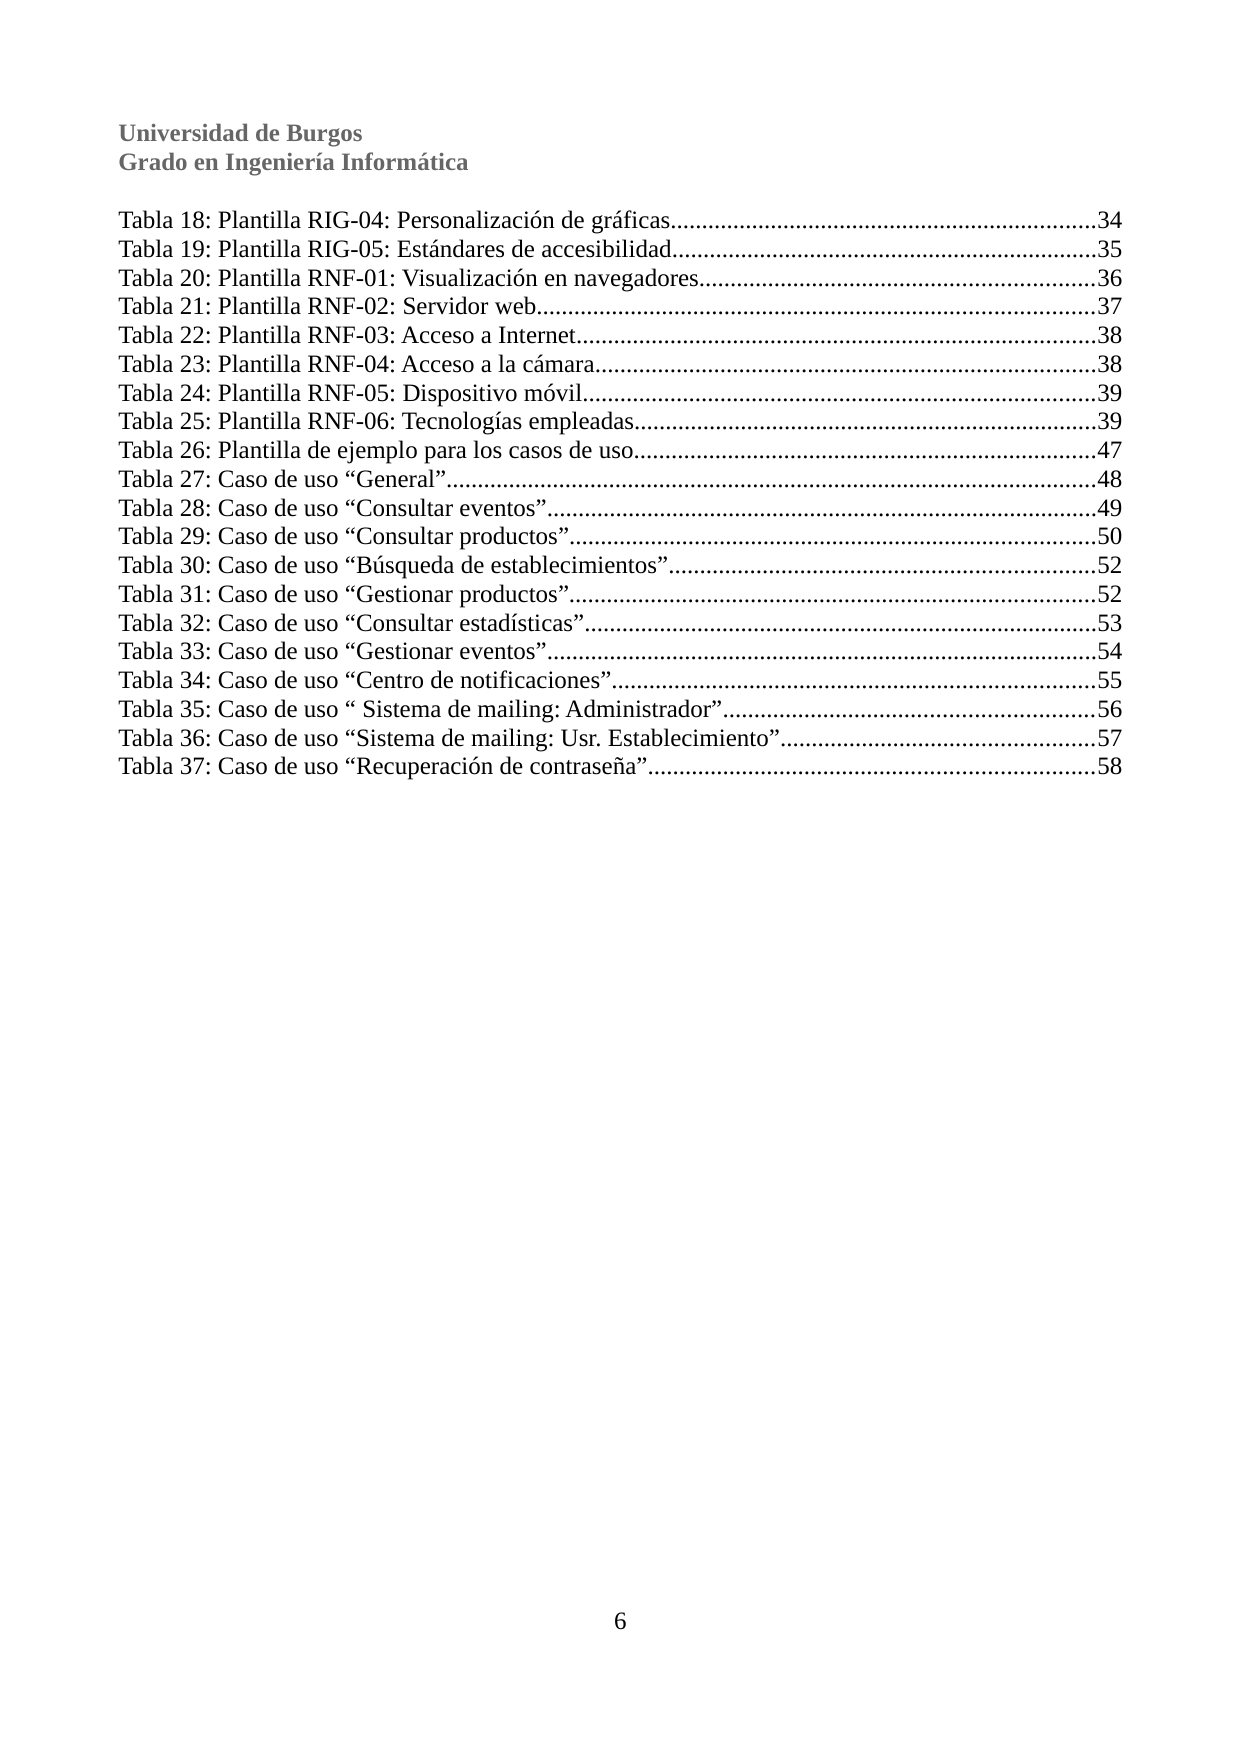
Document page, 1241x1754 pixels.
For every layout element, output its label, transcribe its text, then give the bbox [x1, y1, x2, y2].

text Tabla 34: Caso de uso “Centro de notificaciones” 55 [118, 665, 1122, 694]
text Tabla 27: Caso de uso “General” 48 [118, 464, 1122, 493]
text Tabla 33: Caso de uso “Gestionar eventos” 54 [118, 636, 1122, 665]
text Tabla 35: Caso de uso “ Sistema de mailing: Administrador” 56 [118, 694, 1122, 723]
text Tabla 23: Plantilla RNF-04: Acceso a la cámara 38 [118, 349, 1122, 378]
text Tabla 36: Caso de uso “Sistema de mailing: Usr. Establecimiento” 57 [118, 723, 1122, 751]
text Tabla 31: Caso de uso “Gestionar productos” 52 [118, 579, 1122, 608]
text Tabla 24: Plantilla RNF-05: Dispositivo móvil 39 [118, 378, 1122, 406]
text Tabla 20: Plantilla RNF-01: Visualización en navegadores 36 [118, 263, 1122, 291]
text Tabla 30: Caso de uso “Búsqueda de establecimientos” 52 [118, 550, 1122, 579]
text Tabla 25: Plantilla RNF-06: Tecnologías empleadas 39 [118, 406, 1122, 435]
text Tabla 28: Caso de uso “Consultar eventos” 49 [118, 493, 1122, 521]
text Tabla 26: Plantilla de ejemplo para los casos de uso 47 [118, 435, 1122, 464]
text Tabla 19: Plantilla RIG-05: Estándares de accesibilidad 35 [118, 234, 1122, 263]
text Tabla 29: Caso de uso “Consultar productos” 50 [118, 521, 1122, 550]
text Tabla 21: Plantilla RNF-02: Servidor web 37 [118, 291, 1122, 320]
text Tabla 37: Caso de uso “Recuperación de contraseña” 58 [118, 751, 1122, 780]
text Tabla 22: Plantilla RNF-03: Acceso a Internet 38 [118, 320, 1122, 349]
text Tabla 32: Caso de uso “Consultar estadísticas” 53 [118, 608, 1122, 636]
text Tabla 18: Plantilla RIG-04: Personalización de gráficas 34 [118, 205, 1122, 234]
